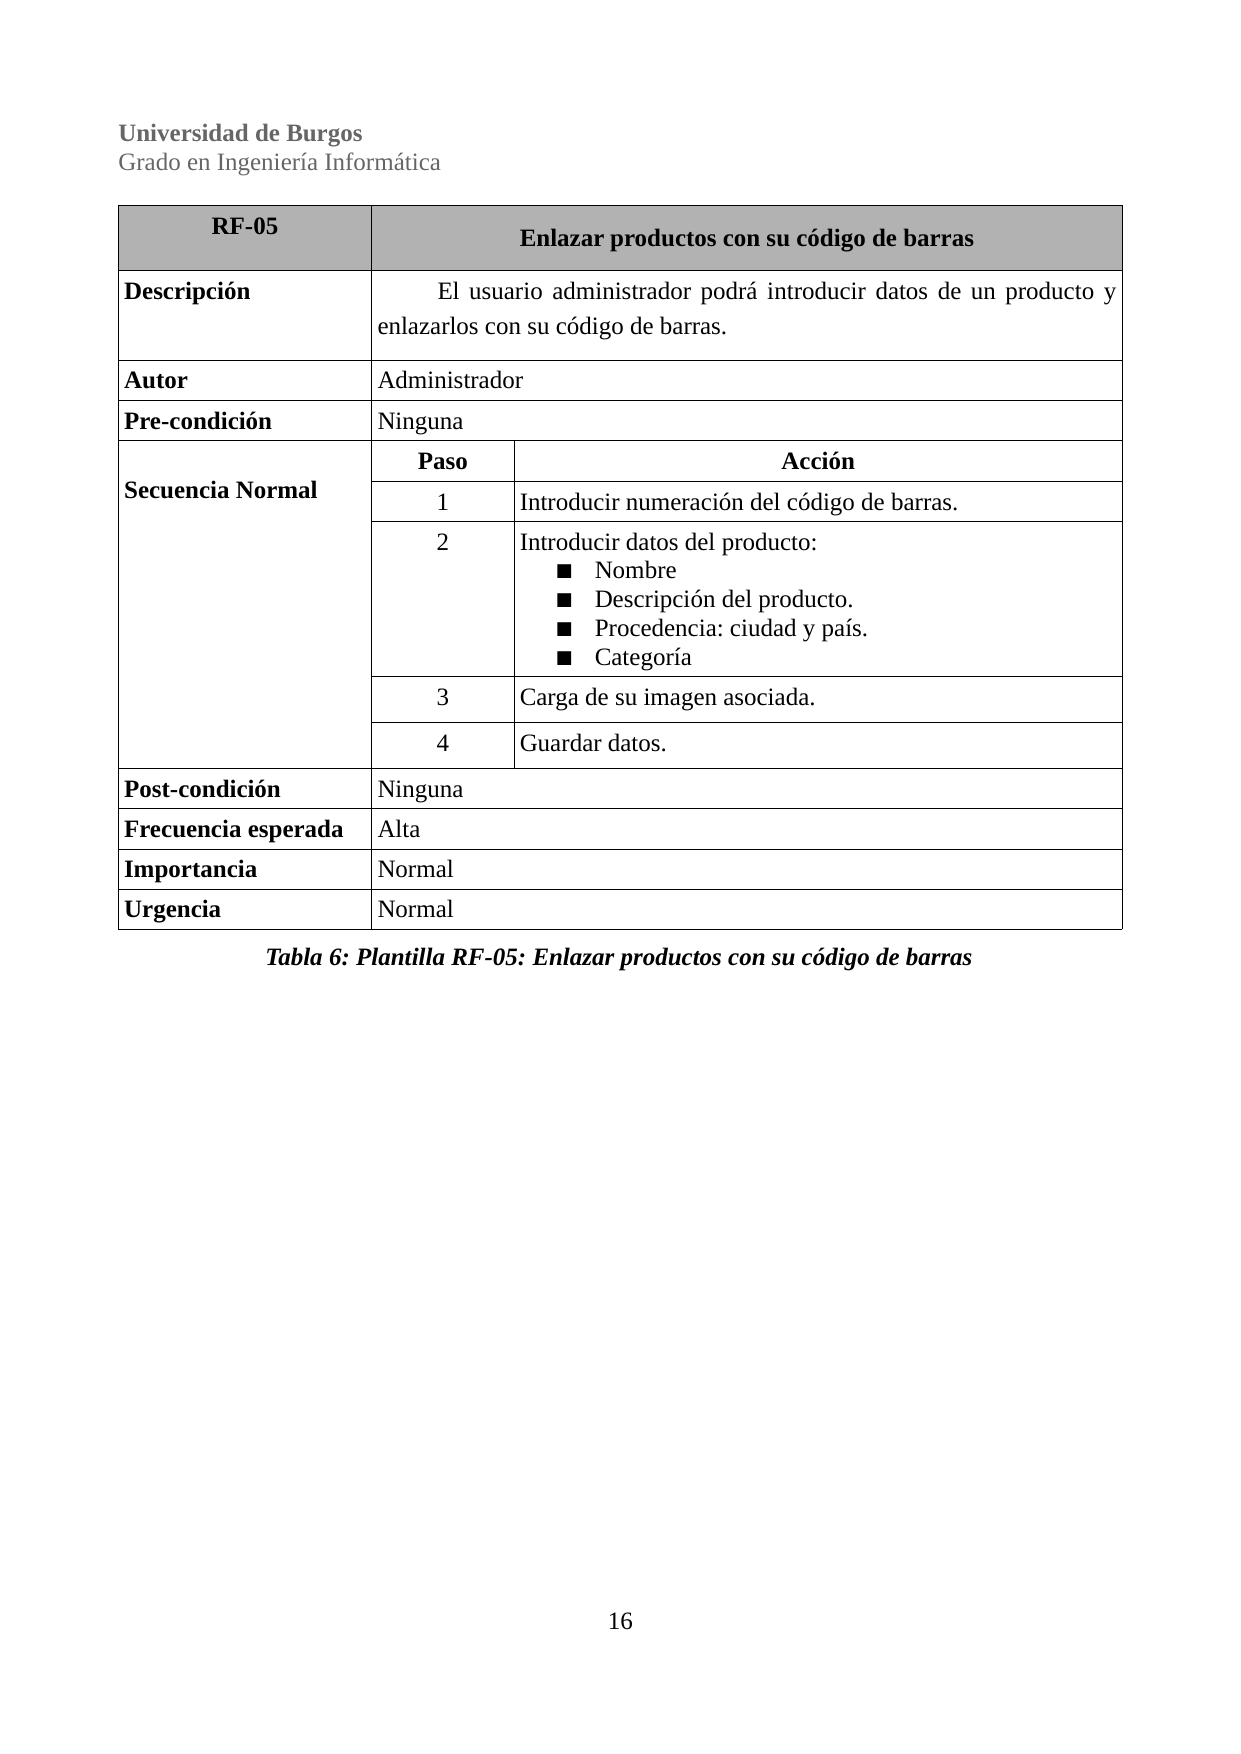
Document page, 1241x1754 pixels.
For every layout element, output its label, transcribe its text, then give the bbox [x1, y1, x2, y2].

table_cell Importancia [119, 850, 371, 889]
table_cell Acción [515, 441, 1122, 481]
table_cell Guardar datos. [515, 723, 1122, 768]
table_cell 2 [372, 522, 514, 676]
table_cell Alta [372, 809, 1122, 848]
table_cell Pre-condición [119, 401, 371, 440]
table_cell Introducir numeración del código de barras. [515, 482, 1122, 521]
table_cell Introducir datos del producto: Nombre Descripción del producto. Procedencia: ciudad y país. Categoría [515, 522, 1122, 676]
table_cell Normal [372, 890, 1122, 929]
table_cell Ninguna [372, 769, 1122, 808]
table_cell Ninguna [372, 401, 1122, 440]
text Tabla 6: Plantilla RF-05: Enlazar productos con su código de barras [118, 942, 1122, 970]
table_cell Normal [372, 850, 1122, 889]
table_cell Urgencia [119, 890, 371, 929]
table_cell Descripción [119, 271, 371, 360]
table_header RF-05 [119, 206, 371, 270]
table_cell Secuencia Normal [119, 441, 371, 768]
table_cell 3 [372, 677, 514, 722]
table_cell Administrador [372, 361, 1122, 400]
table_cell Frecuencia esperada [119, 809, 371, 848]
table_cell El usuario administrador podrá introducir datos de un producto y enlazarlos con su código de barras. [372, 271, 1122, 360]
table_cell Carga de su imagen asociada. [515, 677, 1122, 722]
table_cell Post-condición [119, 769, 371, 808]
table_cell Autor [119, 361, 371, 400]
table_cell 4 [372, 723, 514, 768]
table_cell 1 [372, 482, 514, 521]
table_cell Paso [372, 441, 514, 481]
table_header Enlazar productos con su código de barras [372, 206, 1122, 270]
